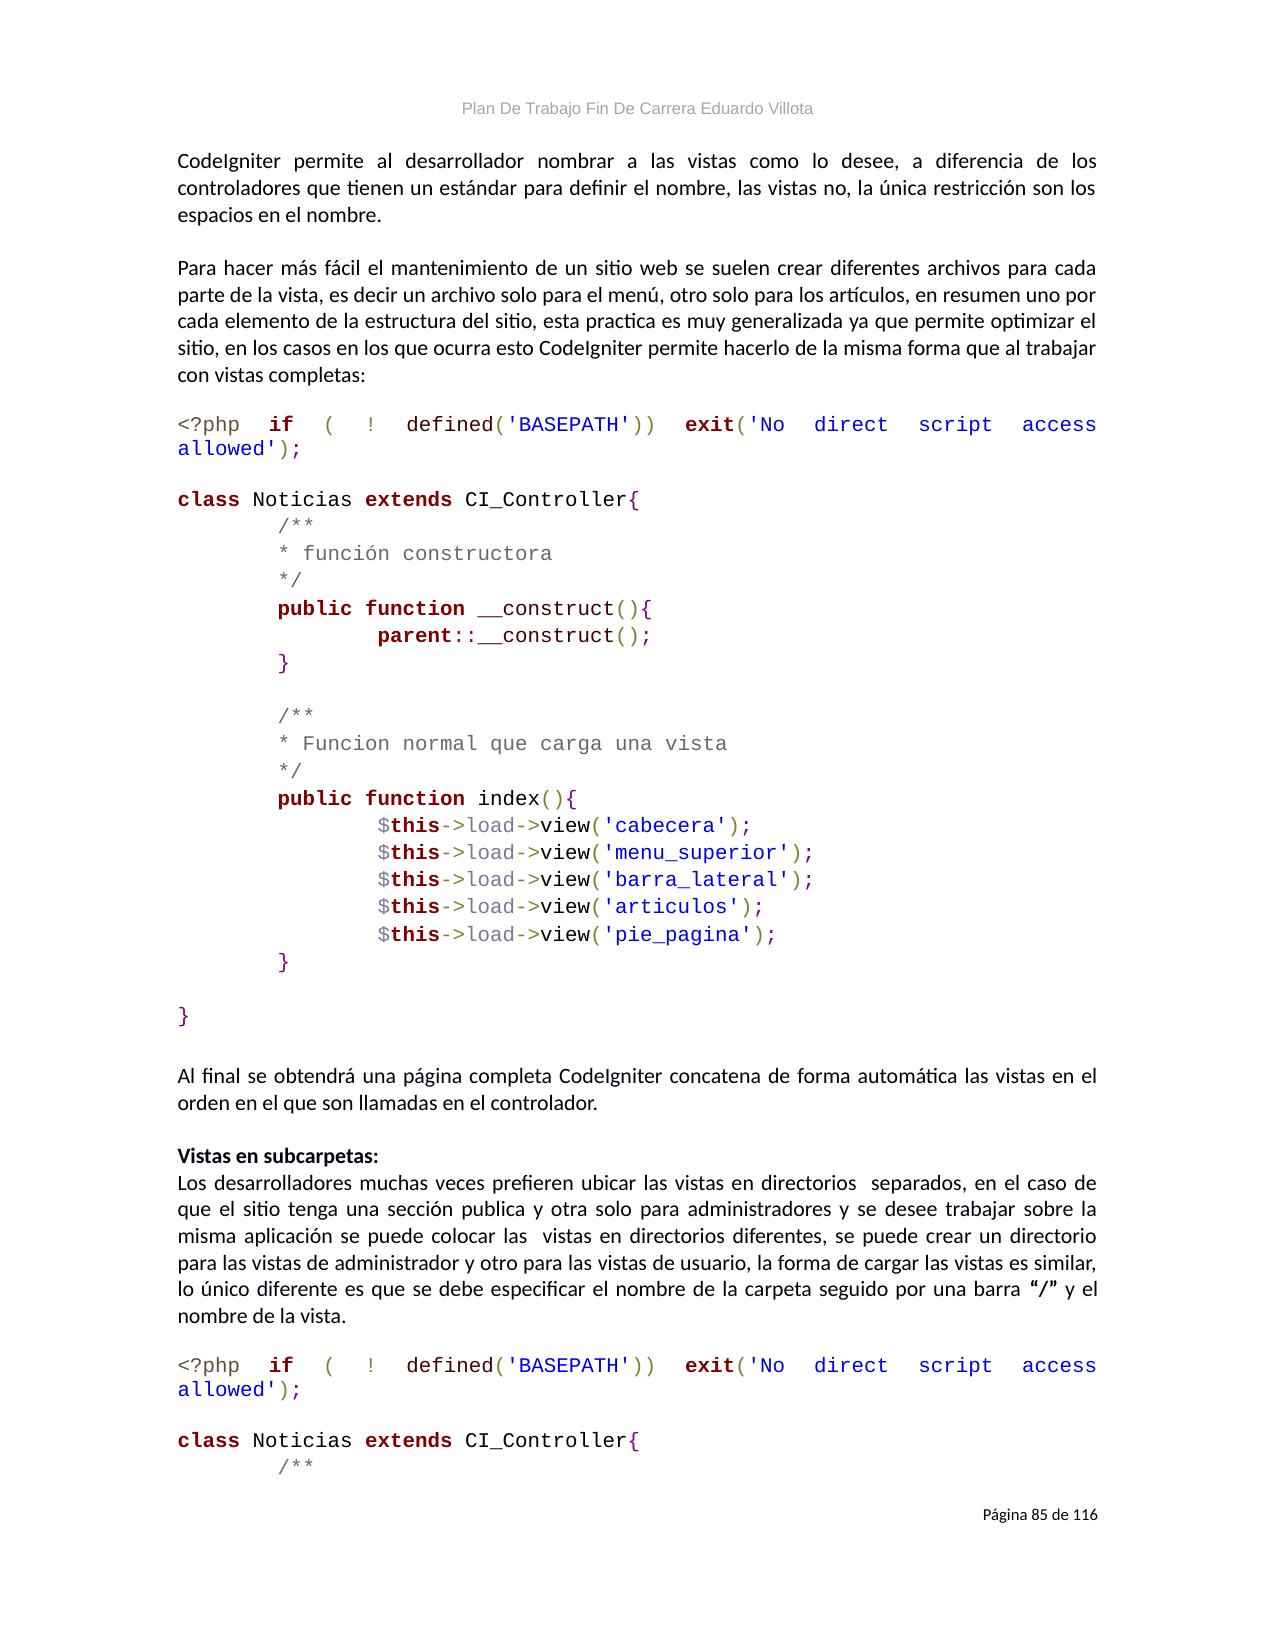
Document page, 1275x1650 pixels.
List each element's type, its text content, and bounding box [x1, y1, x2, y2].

text public function __construct(){ [177, 597, 1098, 621]
text Para hacer más fácil el mantenimiento de un sitio web se suelen crear diferentes archivos para cada parte de la vista, es decir un archivo solo para el menú, otro solo para los artículos, en resumen uno por cada elemento de la estructura del sitio, esta practica es muy generalizada ya que permite optimizar el sitio, en los casos en los que ocurra esto CodeIgniter permite hacerlo de la misma forma que al trabajar con vistas completas: [177, 254, 1098, 388]
text CodeIgniter permite al desarrollador nombrar a las vistas como lo desee, a diferencia de los controladores que tienen un estándar para definir el nombre, las vistas no, la única restricción son los espacios en el nombre. [177, 148, 1098, 228]
text */ [177, 570, 1098, 594]
text $this->load->view('pie_pagina'); [177, 924, 1098, 947]
text */ [177, 761, 1098, 784]
text * función constructora [177, 543, 1098, 567]
text Los desarrolladores muchas veces prefieren ubicar las vistas en directorios separados, en el caso de que el sitio tenga una sección publica y otra solo para administradores y se desee trabajar sobre la misma aplicación se puede colocar las vistas en directorios diferentes, se puede crear un directorio para las vistas de administrador y otro para las vistas de usuario, la forma de cargar las vistas es similar, lo único diferente es que se debe especificar el nombre de la carpeta seguido por una barra “/” y el nombre de la vista. [177, 1169, 1098, 1329]
text } [177, 652, 1098, 676]
text /** [177, 706, 1098, 730]
text public function index(){ [177, 788, 1098, 811]
text <?php if ( ! defined('BASEPATH')) exit('No direct script access allowed'); [177, 1355, 1098, 1403]
text $this->load->view('menu_superior'); [177, 842, 1098, 866]
text class Noticias extends CI_Controller{ [177, 1430, 1098, 1453]
text } [177, 1005, 1098, 1029]
text $this->load->view('cabecera'); [177, 815, 1098, 839]
text $this->load->view('articulos'); [177, 897, 1098, 920]
text Al final se obtendrá una página completa CodeIgniter concatena de forma automática las vistas en el orden en el que son llamadas en el controlador. [177, 1062, 1098, 1115]
text class Noticias extends CI_Controller{ [177, 489, 1098, 512]
text /** [177, 1457, 1098, 1481]
text $this->load->view('barra_lateral'); [177, 869, 1098, 893]
text Vistas en subcarpetas: [177, 1142, 1098, 1169]
text /** [177, 516, 1098, 539]
text * Funcion normal que carga una vista [177, 733, 1098, 757]
text } [177, 951, 1098, 974]
text <?php if ( ! defined('BASEPATH')) exit('No direct script access allowed'); [177, 414, 1098, 462]
text parent::__construct(); [177, 625, 1098, 648]
